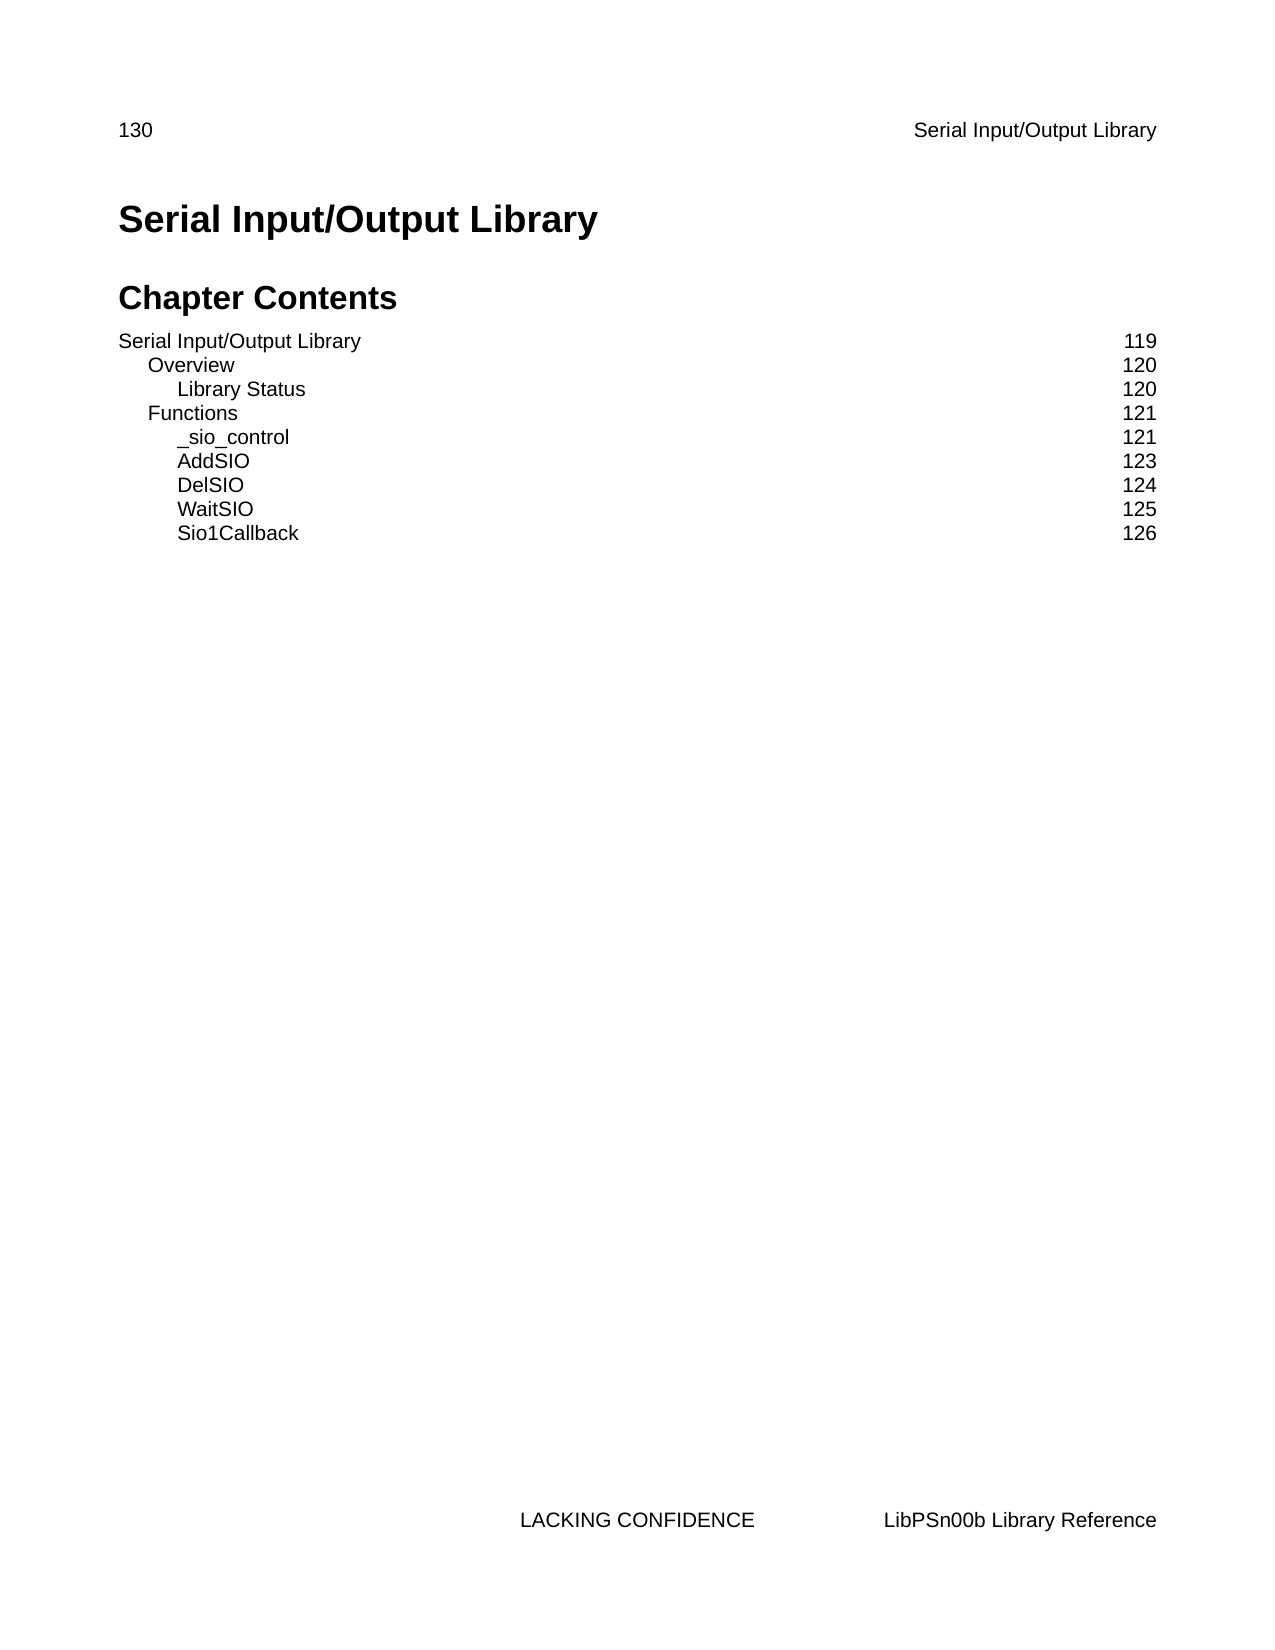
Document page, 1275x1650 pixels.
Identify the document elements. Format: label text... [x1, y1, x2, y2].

text DelSIO 124 [177, 472, 1157, 496]
text Overview 120 [148, 353, 1157, 377]
text Functions 121 [148, 401, 1157, 424]
text Library Status 120 [177, 377, 1157, 401]
subtitle Serial Input/Output Library [118, 197, 1157, 240]
text WaitSIO 125 [177, 496, 1157, 520]
text _sio_control 121 [177, 424, 1157, 448]
text AddSIO 123 [177, 448, 1157, 472]
subtitle Chapter Contents [118, 278, 1157, 316]
text Sio1Callback 126 [177, 520, 1157, 544]
text Serial Input/Output Library 119 [118, 329, 1157, 353]
